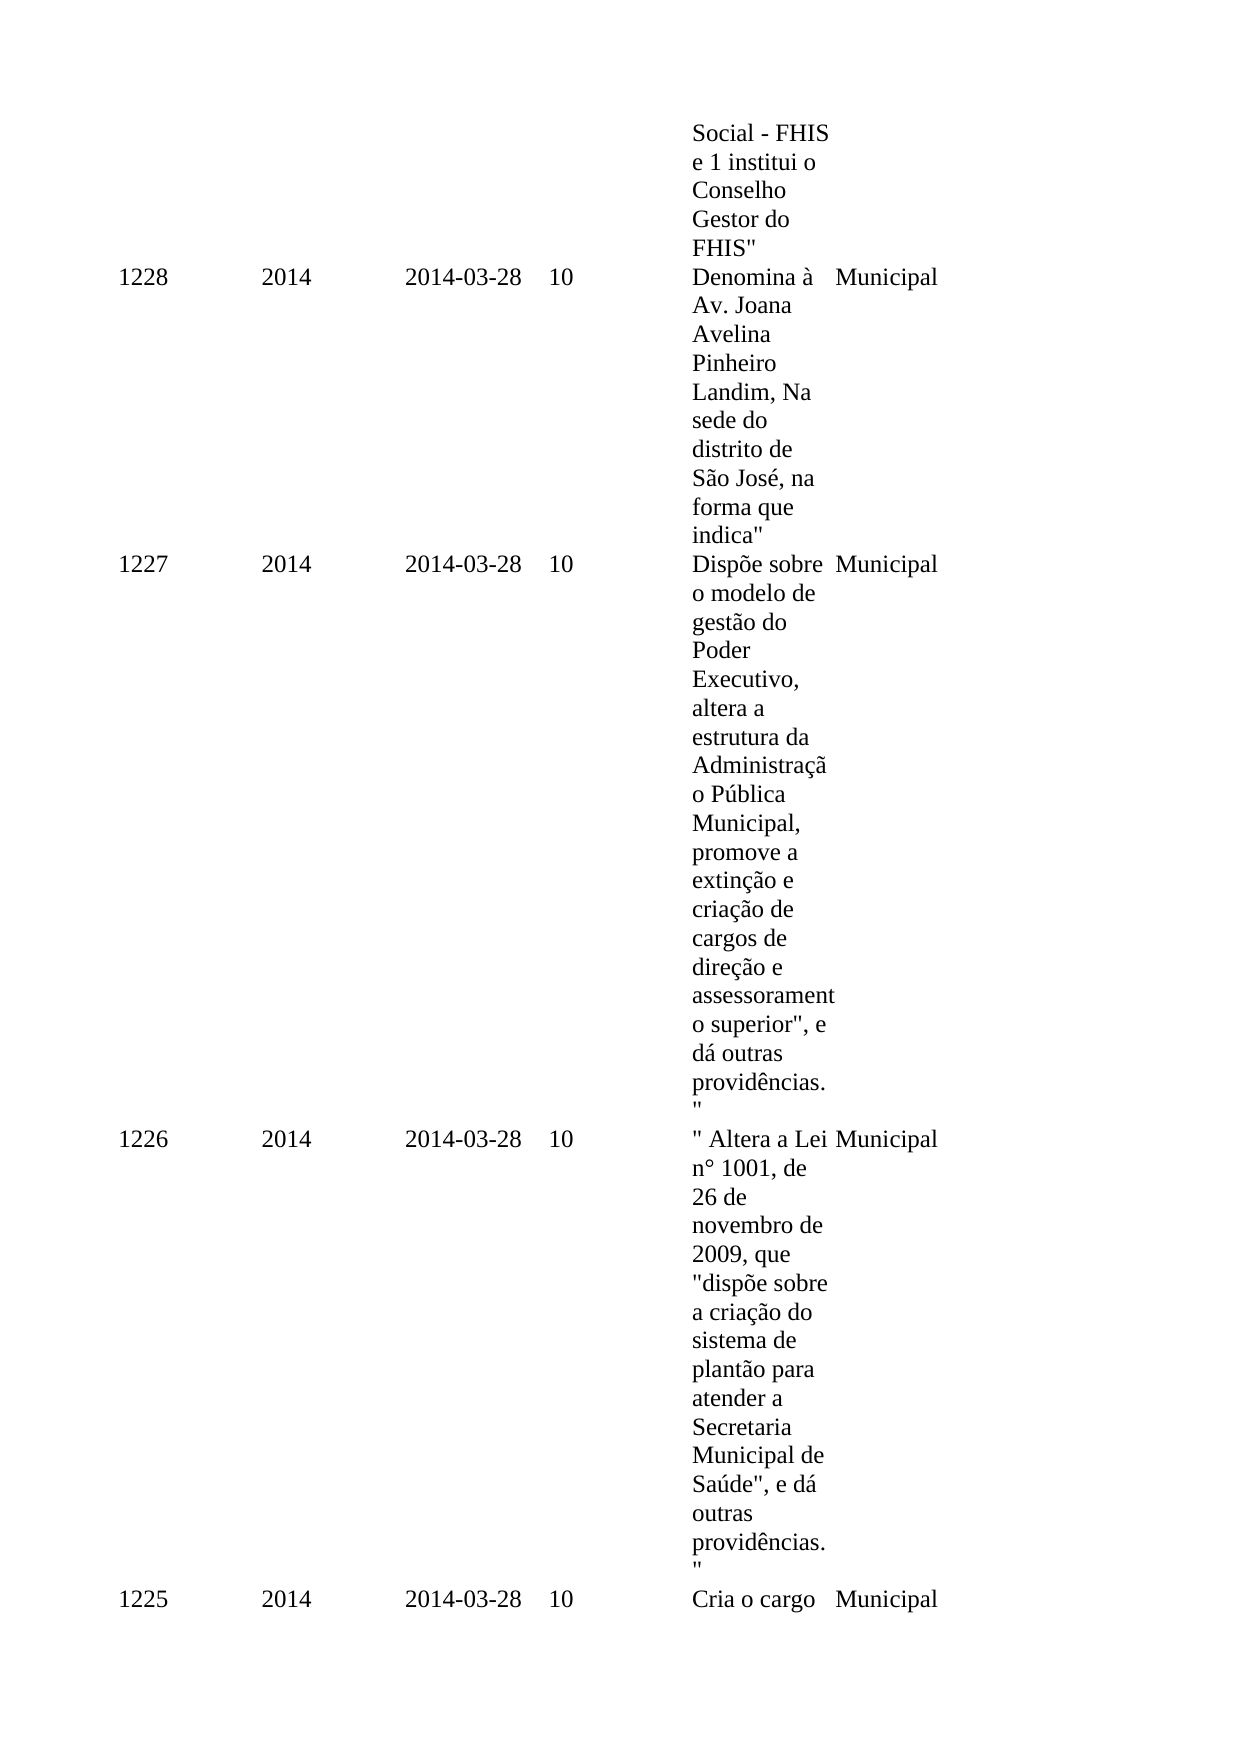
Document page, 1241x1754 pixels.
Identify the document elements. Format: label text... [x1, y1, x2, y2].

table_cell 2014-03-28 [405, 549, 548, 1124]
table_cell 2014 [261, 1124, 405, 1584]
table_cell [979, 118, 1122, 262]
table_cell Municipal [835, 549, 979, 1124]
table_cell [548, 118, 692, 262]
table_cell 10 [548, 262, 692, 549]
table_cell [405, 118, 548, 262]
table_cell [979, 1584, 1122, 1613]
table_cell 2014 [261, 262, 405, 549]
table_cell 1228 [118, 262, 261, 549]
table_cell Municipal [835, 1124, 979, 1584]
table_cell [118, 118, 261, 262]
table_cell [261, 118, 405, 262]
table_cell 10 [548, 1124, 692, 1584]
table_cell " Altera a Lei n° 1001, de 26 de novembro de 2009, que "dispõe sobre a criação do sistema de plantão para atender a Secretaria Municipal de Saúde", e dá outras providências." [692, 1124, 835, 1584]
table_cell 2014-03-28 [405, 1584, 548, 1613]
table_cell [979, 1124, 1122, 1584]
table_cell [979, 549, 1122, 1124]
table_cell 2014-03-28 [405, 1124, 548, 1584]
table_cell 2014 [261, 1584, 405, 1613]
table_cell [835, 118, 979, 262]
table_cell 2014 [261, 549, 405, 1124]
table_cell 1227 [118, 549, 261, 1124]
table_cell 10 [548, 549, 692, 1124]
table_cell Social - FHIS e 1 institui o Conselho Gestor do FHIS" [692, 118, 835, 262]
table_cell Dispõe sobre o modelo de gestão do Poder Executivo, altera a estrutura da Administração Pública Municipal, promove a extinção e criação de cargos de direção e assessoramento superior", e dá outras providências." [692, 549, 835, 1124]
table_cell Municipal [835, 262, 979, 549]
table_cell Denomina à Av. Joana Avelina Pinheiro Landim, Na sede do distrito de São José, na forma que indica" [692, 262, 835, 549]
table_cell 10 [548, 1584, 692, 1613]
table_cell [979, 262, 1122, 549]
table_cell 1225 [118, 1584, 261, 1613]
table_cell 1226 [118, 1124, 261, 1584]
table_cell Cria o cargo [692, 1584, 835, 1613]
table_cell Municipal [835, 1584, 979, 1613]
table_cell 2014-03-28 [405, 262, 548, 549]
